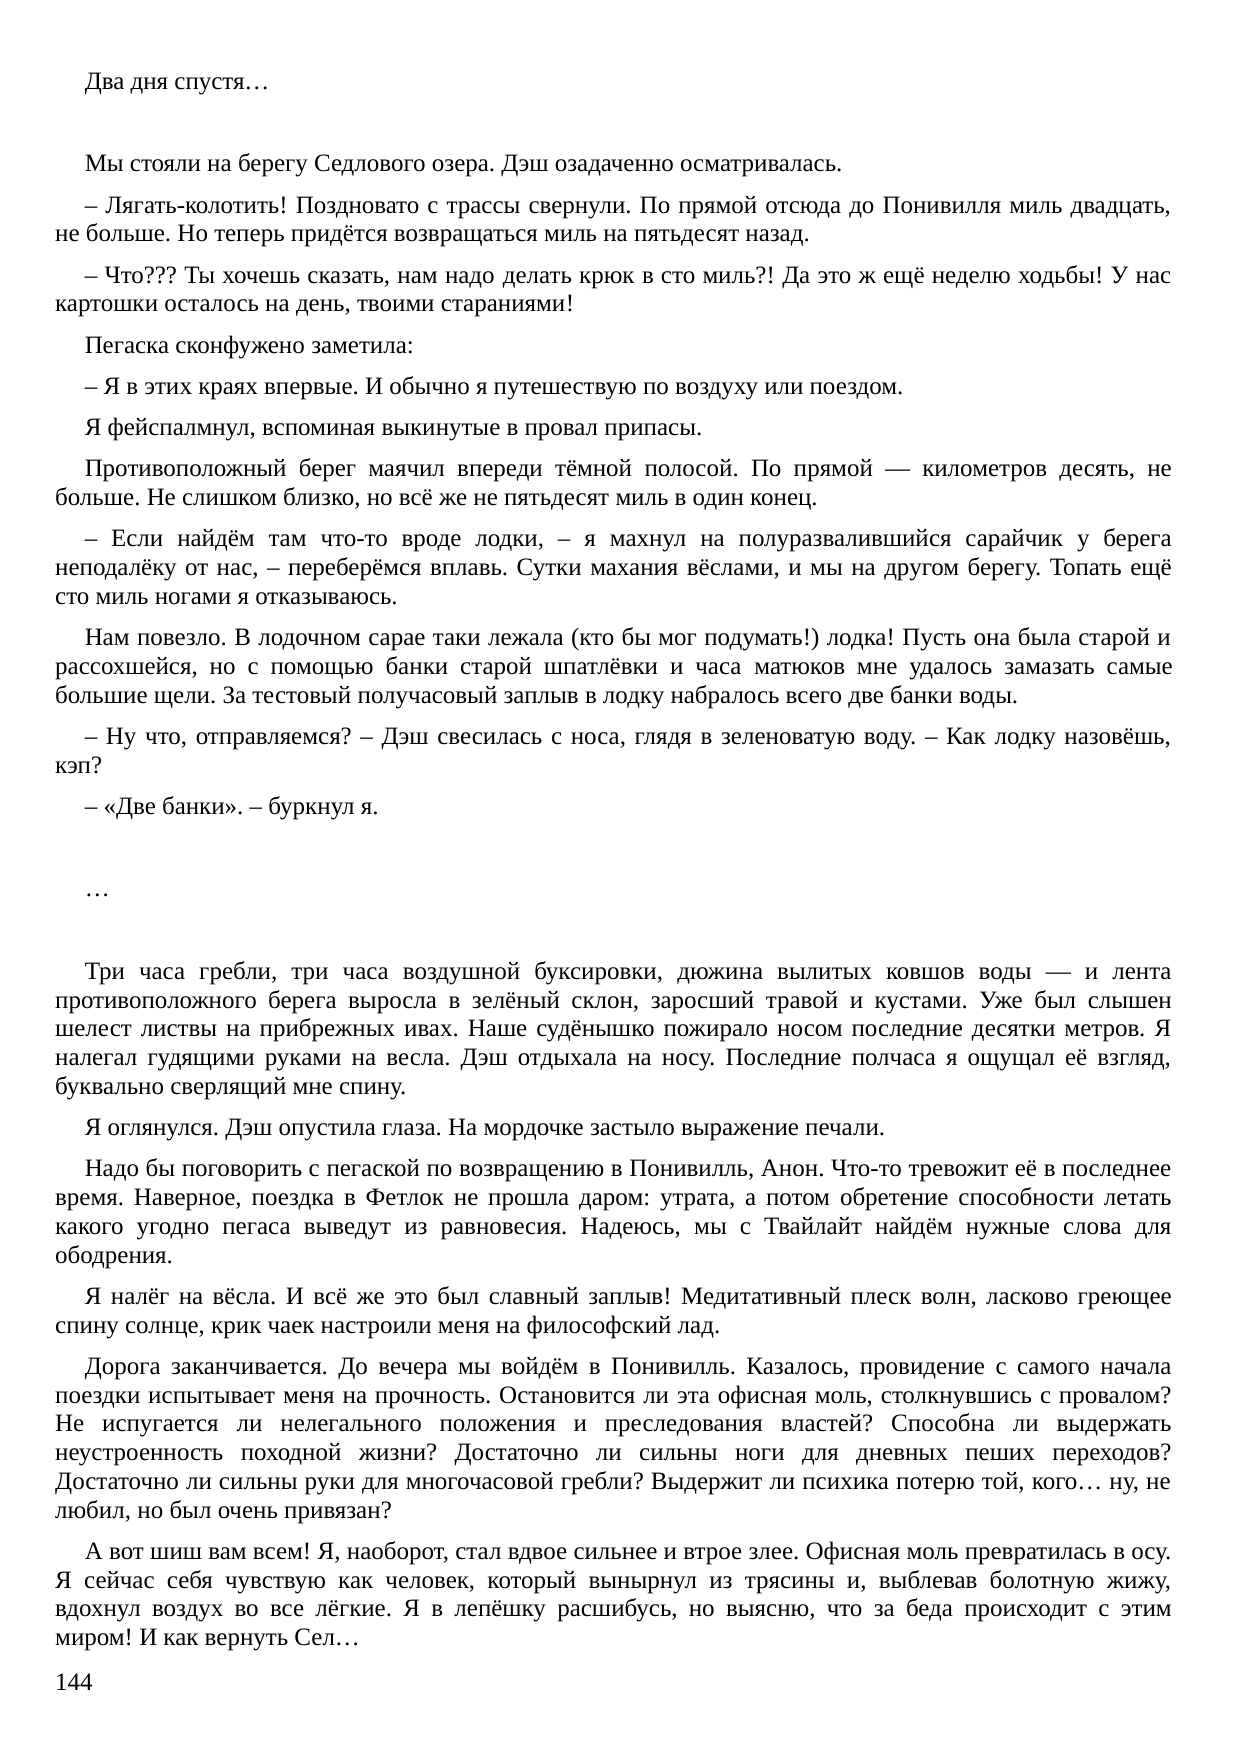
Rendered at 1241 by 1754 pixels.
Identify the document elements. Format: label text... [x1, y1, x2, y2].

text – Что??? Ты хочешь сказать, нам надо делать крюк в сто миль?! Да это ж ещё неделю ходьбы! У нас картошки осталось на день, твоими стараниями! [55, 260, 1173, 317]
text – Если найдём там что-то вроде лодки, – я махнул на полуразвалившийся сарайчик у берега неподалёку от нас, – переберёмся вплавь. Сутки махания вёслами, и мы на другом берегу. Топать ещё сто миль ногами я отказываюсь. [55, 523, 1173, 610]
text А вот шиш вам всем! Я, наоборот, стал вдвое сильнее и втрое злее. Офисная моль превратилась в осу. Я сейчас себя чувствую как человек, который вынырнул из трясины и, выблевав болотную жижу, вдохнул воздух во все лёгкие. Я в лепёшку расшибусь, но выясню, что за беда происходит с этим миром! И как вернуть Сел… [55, 1536, 1173, 1651]
text Два дня спустя… [55, 66, 1173, 95]
text – Ну что, отправляемся? – Дэш свесилась с носа, глядя в зеленоватую воду. – Как лодку назовёшь, кэп? [55, 721, 1173, 778]
text … [55, 873, 1173, 902]
text Пегаска сконфужено заметила: [55, 330, 1173, 358]
text Я налёг на вёсла. И всё же это был славный заплыв! Медитативный плеск волн, ласково греющее спину солнце, крик чаек настроили меня на философский лад. [55, 1281, 1173, 1338]
text Противоположный берег маячил впереди тёмной полосой. По прямой — километров десять, не больше. Не слишком близко, но всё же не пятьдесят миль в один конец. [55, 453, 1173, 511]
text Дорога заканчивается. До вечера мы войдём в Понивилль. Казалось, провидение с самого начала поездки испытывает меня на прочность. Остановится ли эта офисная моль, столкнувшись с провалом? Не испугается ли нелегального положения и преследования властей? Способна ли выдержать неустроенность походной жизни? Достаточно ли сильны ноги для дневных пеших переходов? Достаточно ли сильны руки для многочасовой гребли? Выдержит ли психика потерю той, кого… ну, не любил, но был очень привязан? [55, 1351, 1173, 1523]
text Нам повезло. В лодочном сарае таки лежала (кто бы мог подумать!) лодка! Пусть она была старой и рассохшейся, но с помощью банки старой шпатлёвки и часа матюков мне удалось замазать самые большие щели. За тестовый получасовый заплыв в лодку набралось всего две банки воды. [55, 622, 1173, 708]
text Три часа гребли, три часа воздушной буксировки, дюжина вылитых ковшов воды — и лента противоположного берега выросла в зелёный склон, заросший травой и кустами. Уже был слышен шелест листвы на прибрежных ивах. Наше судёнышко пожирало носом последние десятки метров. Я налегал гудящими руками на весла. Дэш отдыхала на носу. Последние полчаса я ощущал её взгляд, буквально сверлящий мне спину. [55, 956, 1173, 1100]
text Я оглянулся. Дэш опустила глаза. На мордочке застыло выражение печали. [55, 1112, 1173, 1141]
text Я фейспалмнул, вспоминая выкинутые в провал припасы. [55, 412, 1173, 441]
text Надо бы поговорить с пегаской по возвращению в Понивилль, Анон. Что-то тревожит её в последнее время. Наверное, поездка в Фетлок не прошла даром: утрата, а потом обретение способности летать какого угодно пегаса выведут из равновесия. Надеюсь, мы с Твайлайт найдём нужные слова для ободрения. [55, 1153, 1173, 1268]
text Мы стояли на берегу Седлового озера. Дэш озадаченно осматривалась. [55, 148, 1173, 177]
text – Я в этих краях впервые. И обычно я путешествую по воздуху или поездом. [55, 371, 1173, 400]
text – «Две банки». – буркнул я. [55, 791, 1173, 820]
text – Лягать-колотить! Поздновато с трассы свернули. По прямой отсюда до Понивилля миль двадцать, не больше. Но теперь придётся возвращаться миль на пятьдесят назад. [55, 190, 1173, 247]
